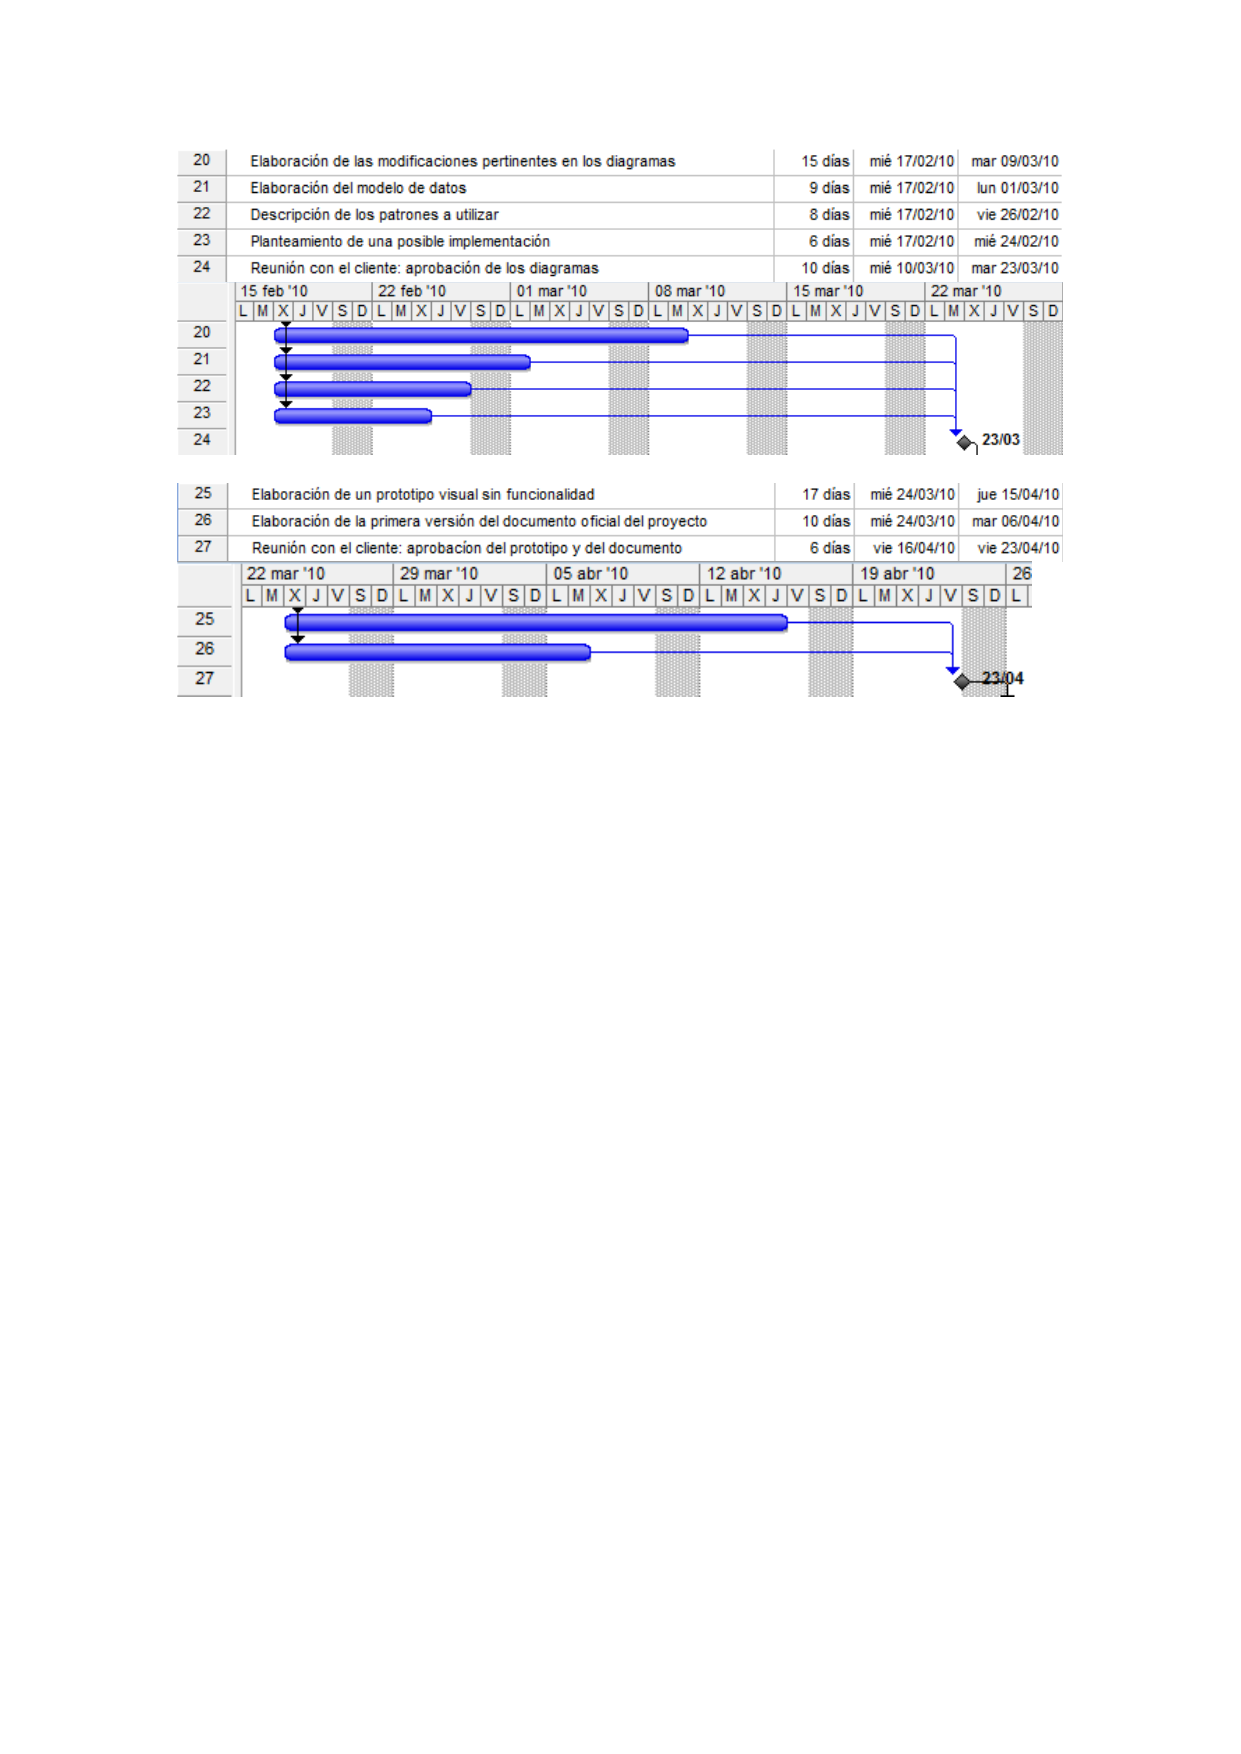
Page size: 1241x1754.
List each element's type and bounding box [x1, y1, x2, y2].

picture [177, 483, 1063, 697]
picture [177, 147, 1063, 455]
